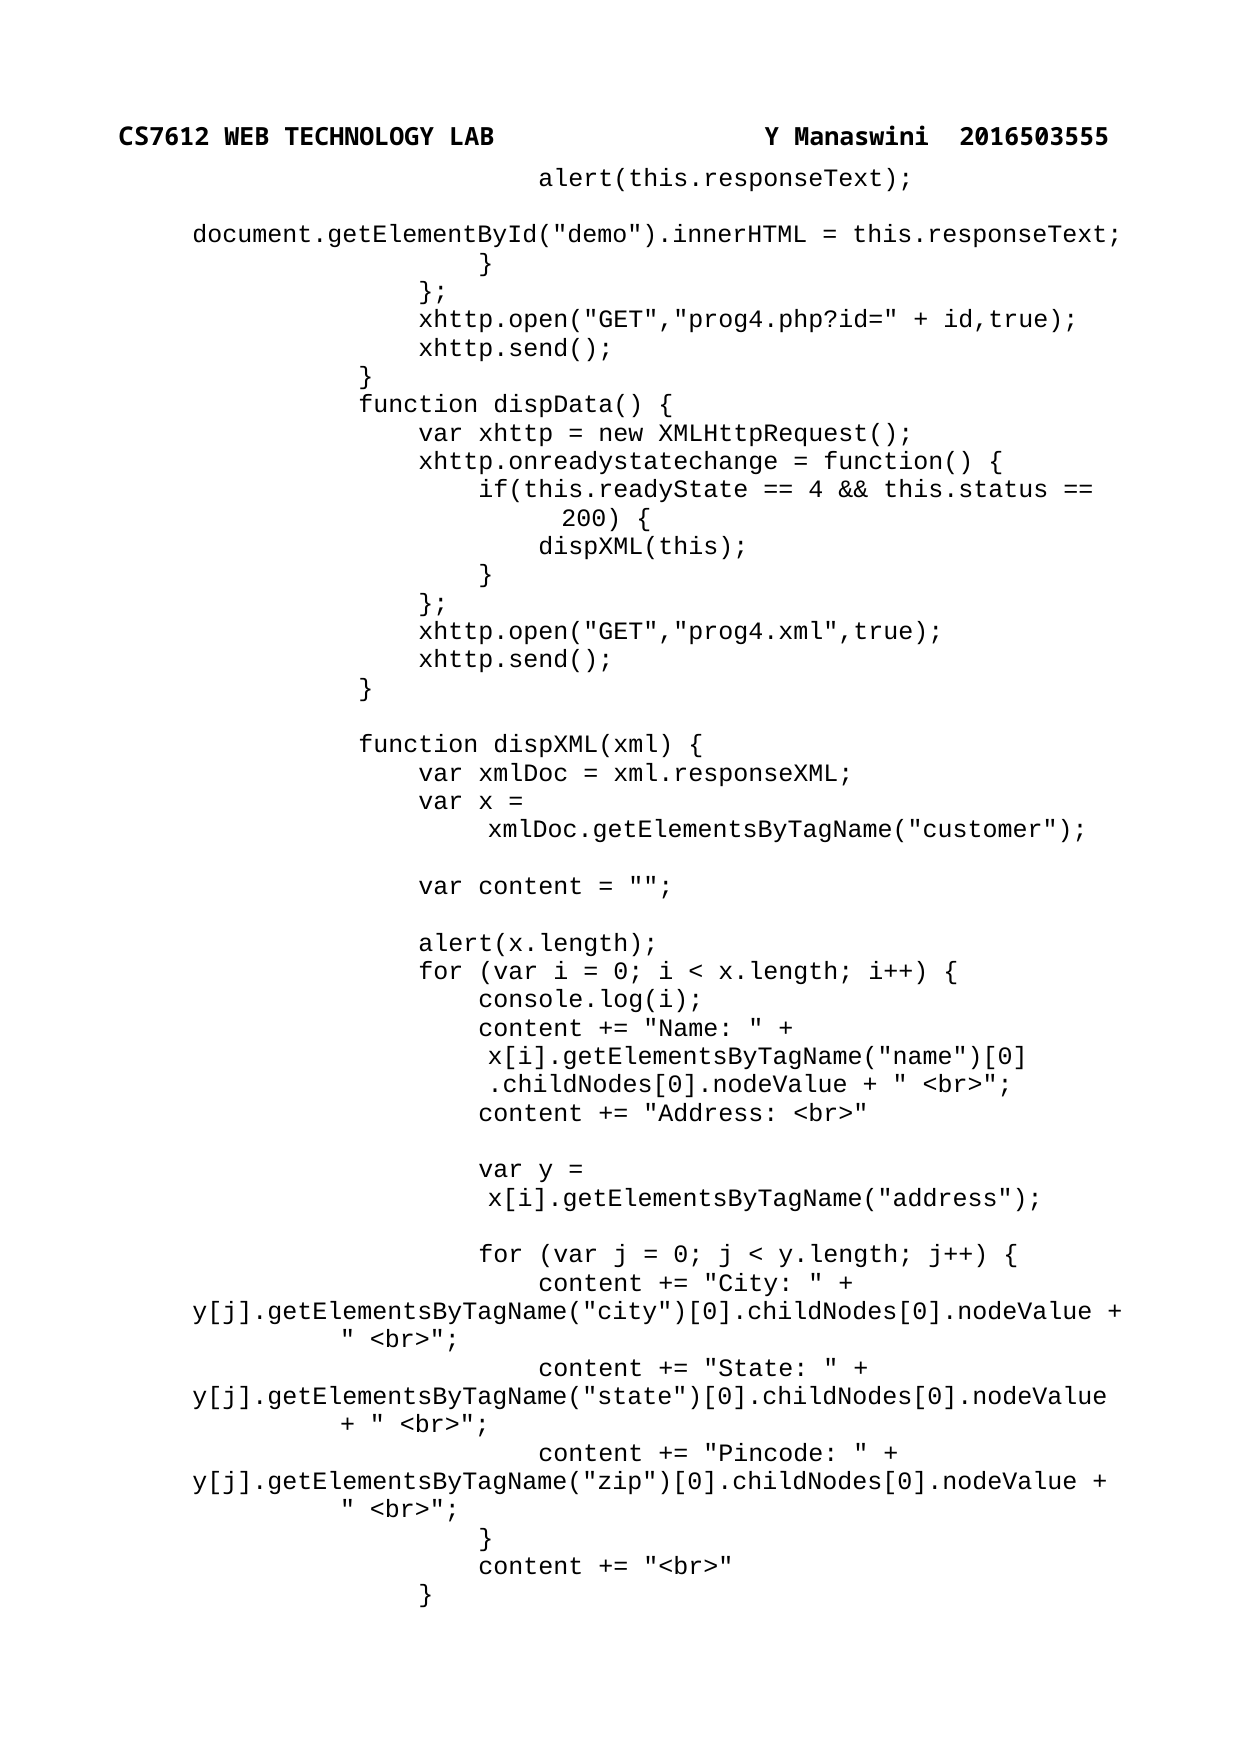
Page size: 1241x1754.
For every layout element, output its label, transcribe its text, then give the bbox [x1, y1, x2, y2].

text }; [118, 279, 1122, 307]
text if(this.readyState == 4 && this.status == 200) { [118, 477, 1122, 534]
text function dispData() { [118, 392, 1122, 420]
text }; [118, 590, 1122, 619]
text content += "<br>" [118, 1554, 1122, 1582]
text var content = ""; [118, 874, 1122, 902]
text alert(x.length); [118, 930, 1122, 959]
text } [118, 675, 1122, 704]
text xhttp.send(); [118, 335, 1122, 364]
text function dispXML(xml) { [118, 732, 1122, 760]
text var y = x[i].getElementsByTagName("address"); [118, 1157, 1122, 1214]
text for (var j = 0; j < y.length; j++) { [118, 1242, 1122, 1270]
text } [118, 364, 1122, 392]
text xhttp.send(); [118, 647, 1122, 675]
text var x = xmlDoc.getElementsByTagName("customer"); [118, 789, 1122, 845]
text content += "Pincode: " + y[j].getElementsByTagName("zip")[0].childNodes[0].nodeValue + " <br>"; [118, 1440, 1122, 1525]
text document.getElementById("demo").innerHTML = this.responseText; [118, 194, 1122, 250]
text content += "Address: <br>" [118, 1100, 1122, 1129]
text console.log(i); [118, 987, 1122, 1015]
text xhttp.open("GET","prog4.xml",true); [118, 619, 1122, 647]
text xhttp.open("GET","prog4.php?id=" + id,true); [118, 307, 1122, 335]
text var xhttp = new XMLHttpRequest(); [118, 420, 1122, 449]
text } [118, 1582, 1122, 1610]
text alert(this.responseText); [118, 165, 1122, 194]
text for (var i = 0; i < x.length; i++) { [118, 959, 1122, 987]
text } [118, 562, 1122, 590]
text xhttp.onreadystatechange = function() { [118, 449, 1122, 477]
text } [118, 250, 1122, 279]
text content += "City: " + y[j].getElementsByTagName("city")[0].childNodes[0].nodeValue + " <br>"; [118, 1270, 1122, 1355]
text content += "State: " + y[j].getElementsByTagName("state")[0].childNodes[0].nodeValue + " <br>"; [118, 1355, 1122, 1440]
text } [118, 1525, 1122, 1554]
text var xmlDoc = xml.responseXML; [118, 760, 1122, 789]
text dispXML(this); [118, 534, 1122, 562]
text content += "Name: " + x[i].getElementsByTagName("name")[0] .childNodes[0].nodeValue + " <br>"; [118, 1015, 1122, 1100]
